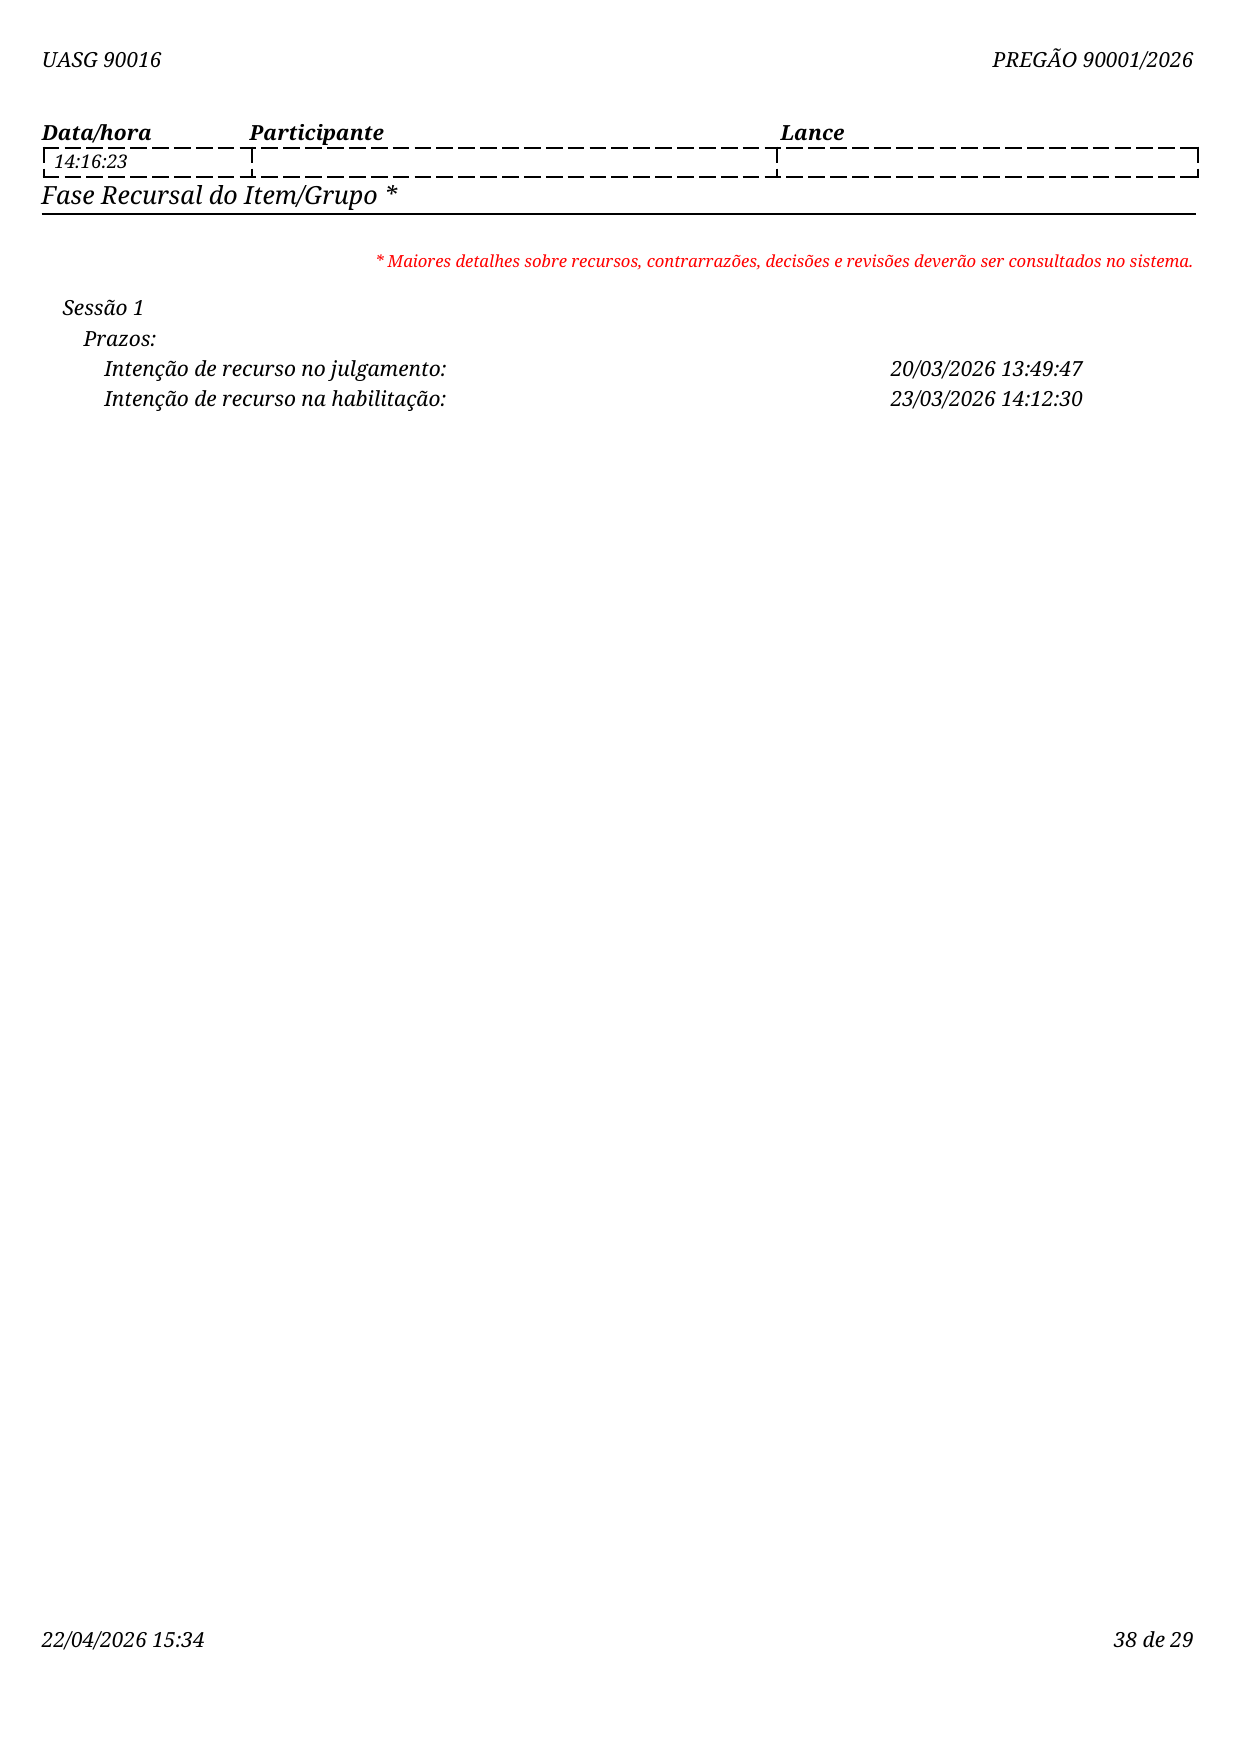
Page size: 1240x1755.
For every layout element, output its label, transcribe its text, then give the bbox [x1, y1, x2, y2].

table_cell Intenção de recurso na habilitação: [63, 384, 518, 414]
table_header Sessão 1 Prazos: [63, 294, 518, 354]
table_cell 23/03/2026 14:12:30 [518, 384, 1085, 414]
text * Maiores detalhes sobre recursos, contrarrazões, decisões e revisões deverão ser consultados no sistema. [42, 249, 1196, 272]
table_cell [777, 147, 1198, 176]
table_cell 20/03/2026 13:49:47 [518, 354, 1085, 384]
subtitle Fase Recursal do Item/Grupo * [41, 178, 1196, 212]
table_cell Intenção de recurso no julgamento: [63, 354, 518, 384]
table_header [518, 294, 1085, 354]
table_cell [252, 147, 777, 176]
table_cell 14:16:23 [44, 147, 252, 176]
